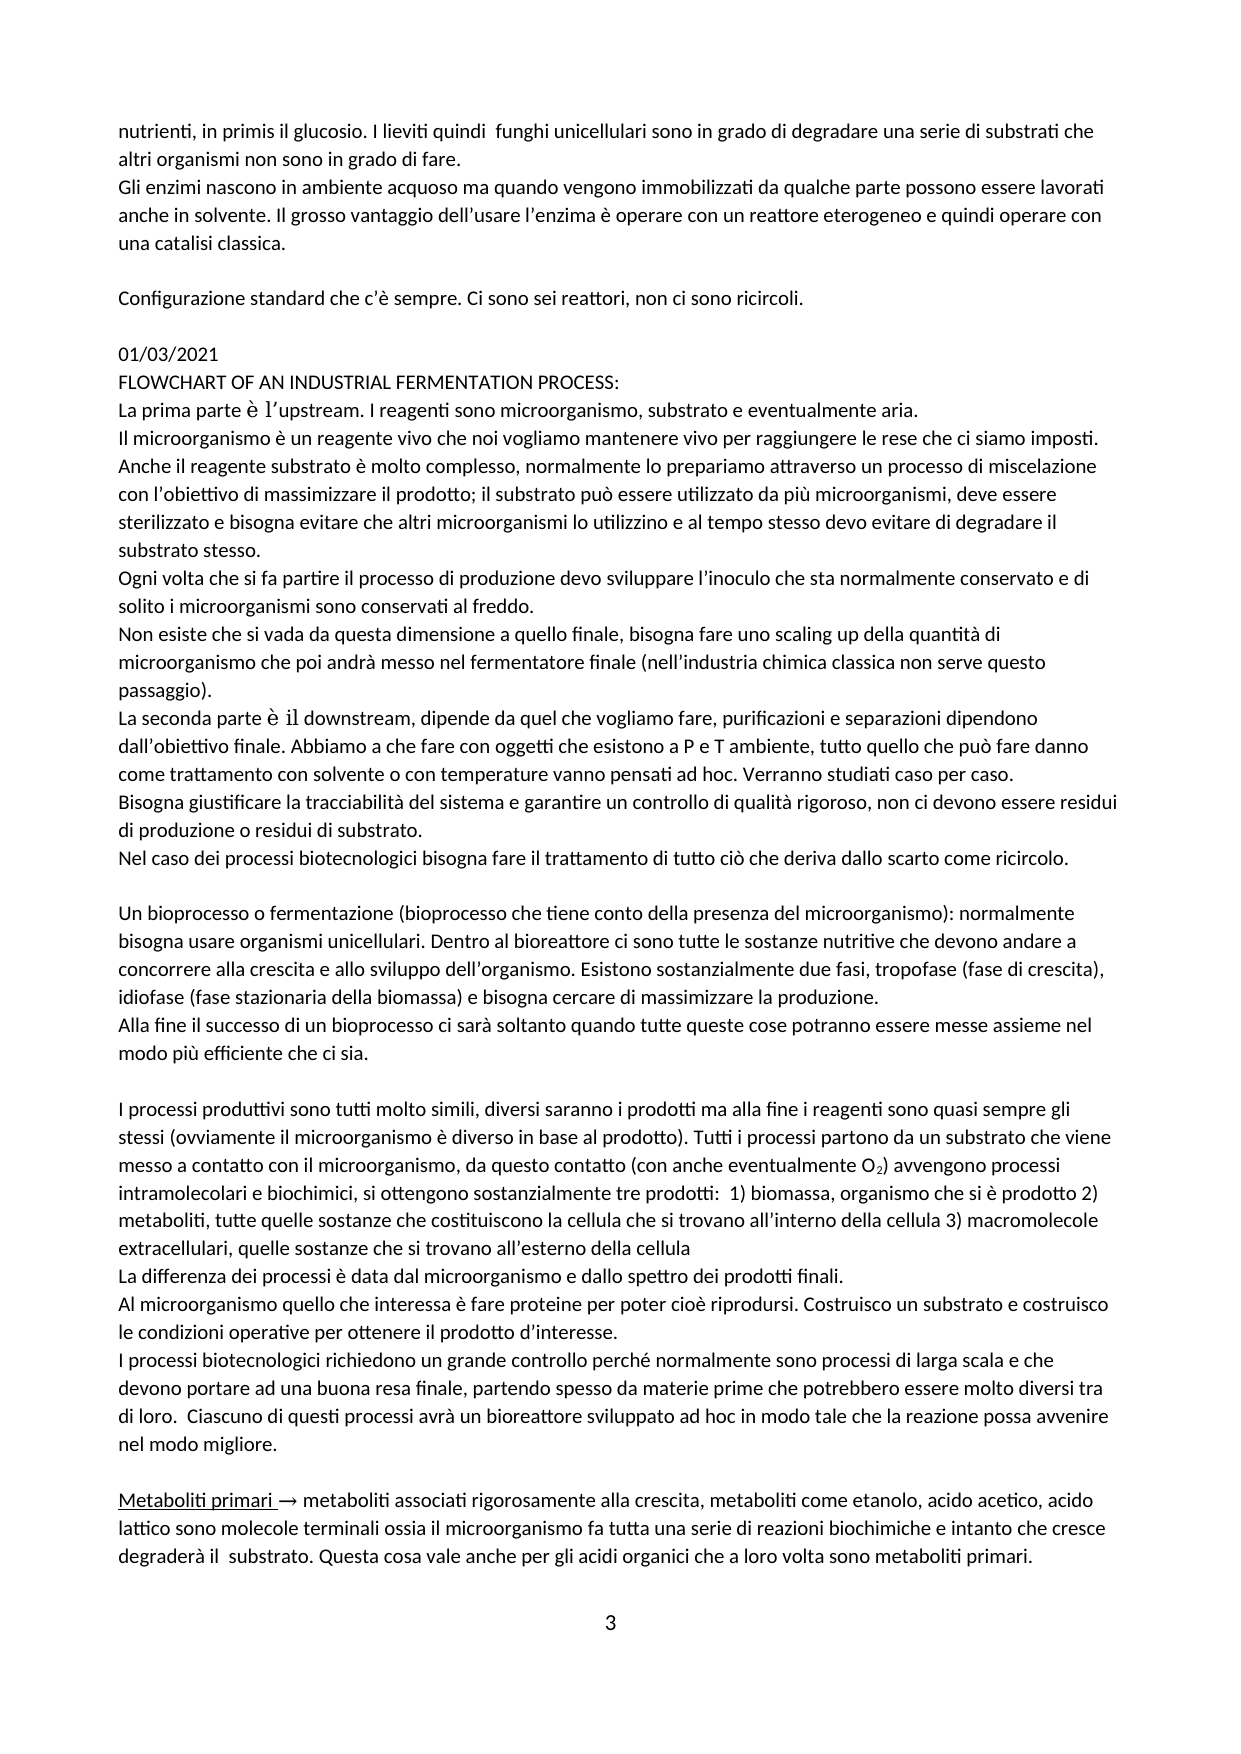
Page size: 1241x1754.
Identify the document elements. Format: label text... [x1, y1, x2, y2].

text nutrienti, in primis il glucosio. I lieviti quindi funghi unicellulari sono in grado di degradare una serie di substrati che altri organismi non sono in grado di fare. Gli enzimi nascono in ambiente acquoso ma quando vengono immobilizzati da qualche parte possono essere lavorati anche in solvente. Il grosso vantaggio dell’usare l’enzima è operare con un reattore eterogeneo e quindi operare con una catalisi classica. Configurazione standard che c’è sempre. Ci sono sei reattori, non ci sono ricircoli. 01/03/2021 FLOWCHART OF AN INDUSTRIAL FERMENTATION PROCESS: La prima parte è l’upstream. I reagenti sono microorganismo, substrato e eventualmente aria. Il microorganismo è un reagente vivo che noi vogliamo mantenere vivo per raggiungere le rese che ci siamo imposti. Anche il reagente substrato è molto complesso, normalmente lo prepariamo attraverso un processo di miscelazione con l’obiettivo di massimizzare il prodotto; il substrato può essere utilizzato da più microorganismi, deve essere sterilizzato e bisogna evitare che altri microorganismi lo utilizzino e al tempo stesso devo evitare di degradare il substrato stesso. Ogni volta che si fa partire il processo di produzione devo sviluppare l’inoculo che sta normalmente conservato e di solito i microorganismi sono conservati al freddo. Non esiste che si vada da questa dimensione a quello finale, bisogna fare uno scaling up della quantità di microorganismo che poi andrà messo nel fermentatore finale (nell’industria chimica classica non serve questo passaggio). La seconda parte è il downstream, dipende da quel che vogliamo fare, purificazioni e separazioni dipendono dall’obiettivo finale. Abbiamo a che fare con oggetti che esistono a P e T ambiente, tutto quello che può fare danno come trattamento con solvente o con temperature vanno pensati ad hoc. Verranno studiati caso per caso. Bisogna giustificare la tracciabilità del sistema e garantire un controllo di qualità rigoroso, non ci devono essere residui di produzione o residui di substrato. Nel caso dei processi biotecnologici bisogna fare il trattamento di tutto ciò che deriva dallo scarto come ricircolo. Un bioprocesso o fermentazione (bioprocesso che tiene conto della presenza del microorganismo): normalmente bisogna usare organismi unicellulari. Dentro al bioreattore ci sono tutte le sostanze nutritive che devono andare a concorrere alla crescita e allo sviluppo dell’organismo. Esistono sostanzialmente due fasi, tropofase (fase di crescita), idiofase (fase stazionaria della biomassa) e bisogna cercare di massimizzare la produzione. Alla fine il successo di un bioprocesso ci sarà soltanto quando tutte queste cose potranno essere messe assieme nel modo più efficiente che ci sia. I processi produttivi sono tutti molto simili, diversi saranno i prodotti ma alla fine i reagenti sono quasi sempre gli stessi (ovviamente il microorganismo è diverso in base al prodotto). Tutti i processi partono da un substrato che viene messo a contatto con il microorganismo, da questo contatto (con anche eventualmente O2) avvengono processi intramolecolari e biochimici, si ottengono sostanzialmente tre prodotti: 1) biomassa, organismo che si è prodotto 2) metaboliti, tutte quelle sostanze che costituiscono la cellula che si trovano all’interno della cellula 3) macromolecole extracellulari, quelle sostanze che si trovano all’esterno della cellula La differenza dei processi è data dal microorganismo e dallo spettro dei prodotti finali. Al microorganismo quello che interessa è fare proteine per poter cioè riprodursi. Costruisco un substrato e costruisco le condizioni operative per ottenere il prodotto d’interesse. I processi biotecnologici richiedono un grande controllo perché normalmente sono processi di larga scala e che devono portare ad una buona resa finale, partendo spesso da materie prime che potrebbero essere molto diversi tra di loro. Ciascuno di questi processi avrà un bioreattore sviluppato ad hoc in modo tale che la reazione possa avvenire nel modo migliore. Metaboliti primari → metaboliti associati rigorosamente alla crescita, metaboliti come etanolo, acido acetico, acido lattico sono molecole terminali ossia il microorganismo fa tutta una serie di reazioni biochimiche e intanto che cresce degraderà il substrato. Questa cosa vale anche per gli acidi organici che a loro volta sono metaboliti primari. [118, 118, 1122, 1568]
